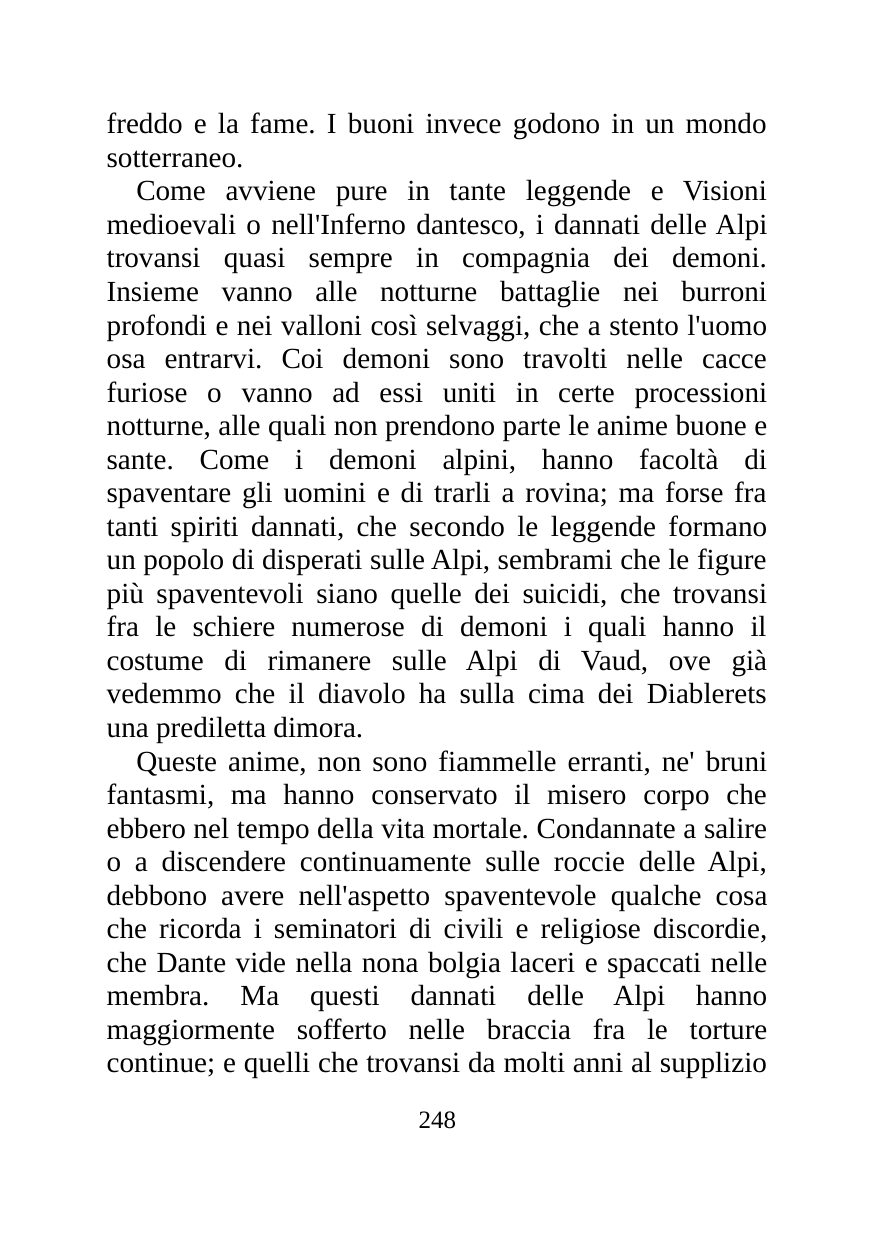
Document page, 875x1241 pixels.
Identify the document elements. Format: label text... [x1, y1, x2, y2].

text Queste anime, non sono fiammelle erranti, ne' bruni fantasmi, ma hanno conservato il misero corpo che ebbero nel tempo della vita mortale. Condannate a salire o a discendere continuamente sulle roccie delle Alpi, debbono avere nell'aspetto spaventevole qualche cosa che ricorda i seminatori di civili e religiose discordie, che Dante vide nella nona bolgia laceri e spaccati nelle membra. Ma questi dannati delle Alpi hanno maggiormente sofferto nelle braccia fra le torture continue; e quelli che trovansi da molti anni al supplizio [106, 744, 768, 1079]
text Come avviene pure in tante leggende e Visioni medioevali o nell'Inferno dantesco, i dannati delle Alpi trovansi quasi sempre in compagnia dei demoni. Insieme vanno alle notturne battaglie nei burroni profondi e nei valloni così selvaggi, che a stento l'uomo osa entrarvi. Coi demoni sono travolti nelle cacce furiose o vanno ad essi uniti in certe processioni notturne, alle quali non prendono parte le anime buone e sante. Come i demoni alpini, hanno facoltà di spaventare gli uomini e di trarli a rovina; ma forse fra tanti spiriti dannati, che secondo le leggende formano un popolo di disperati sulle Alpi, sembrami che le figure più spaventevoli siano quelle dei suicidi, che trovansi fra le schiere numerose di demoni i quali hanno il costume di rimanere sulle Alpi di Vaud, ove già vedemmo che il diavolo ha sulla cima dei Diablerets una prediletta dimora. [106, 173, 768, 744]
text freddo e la fame. I buoni invece godono in un mondo sotterraneo. [106, 106, 768, 173]
